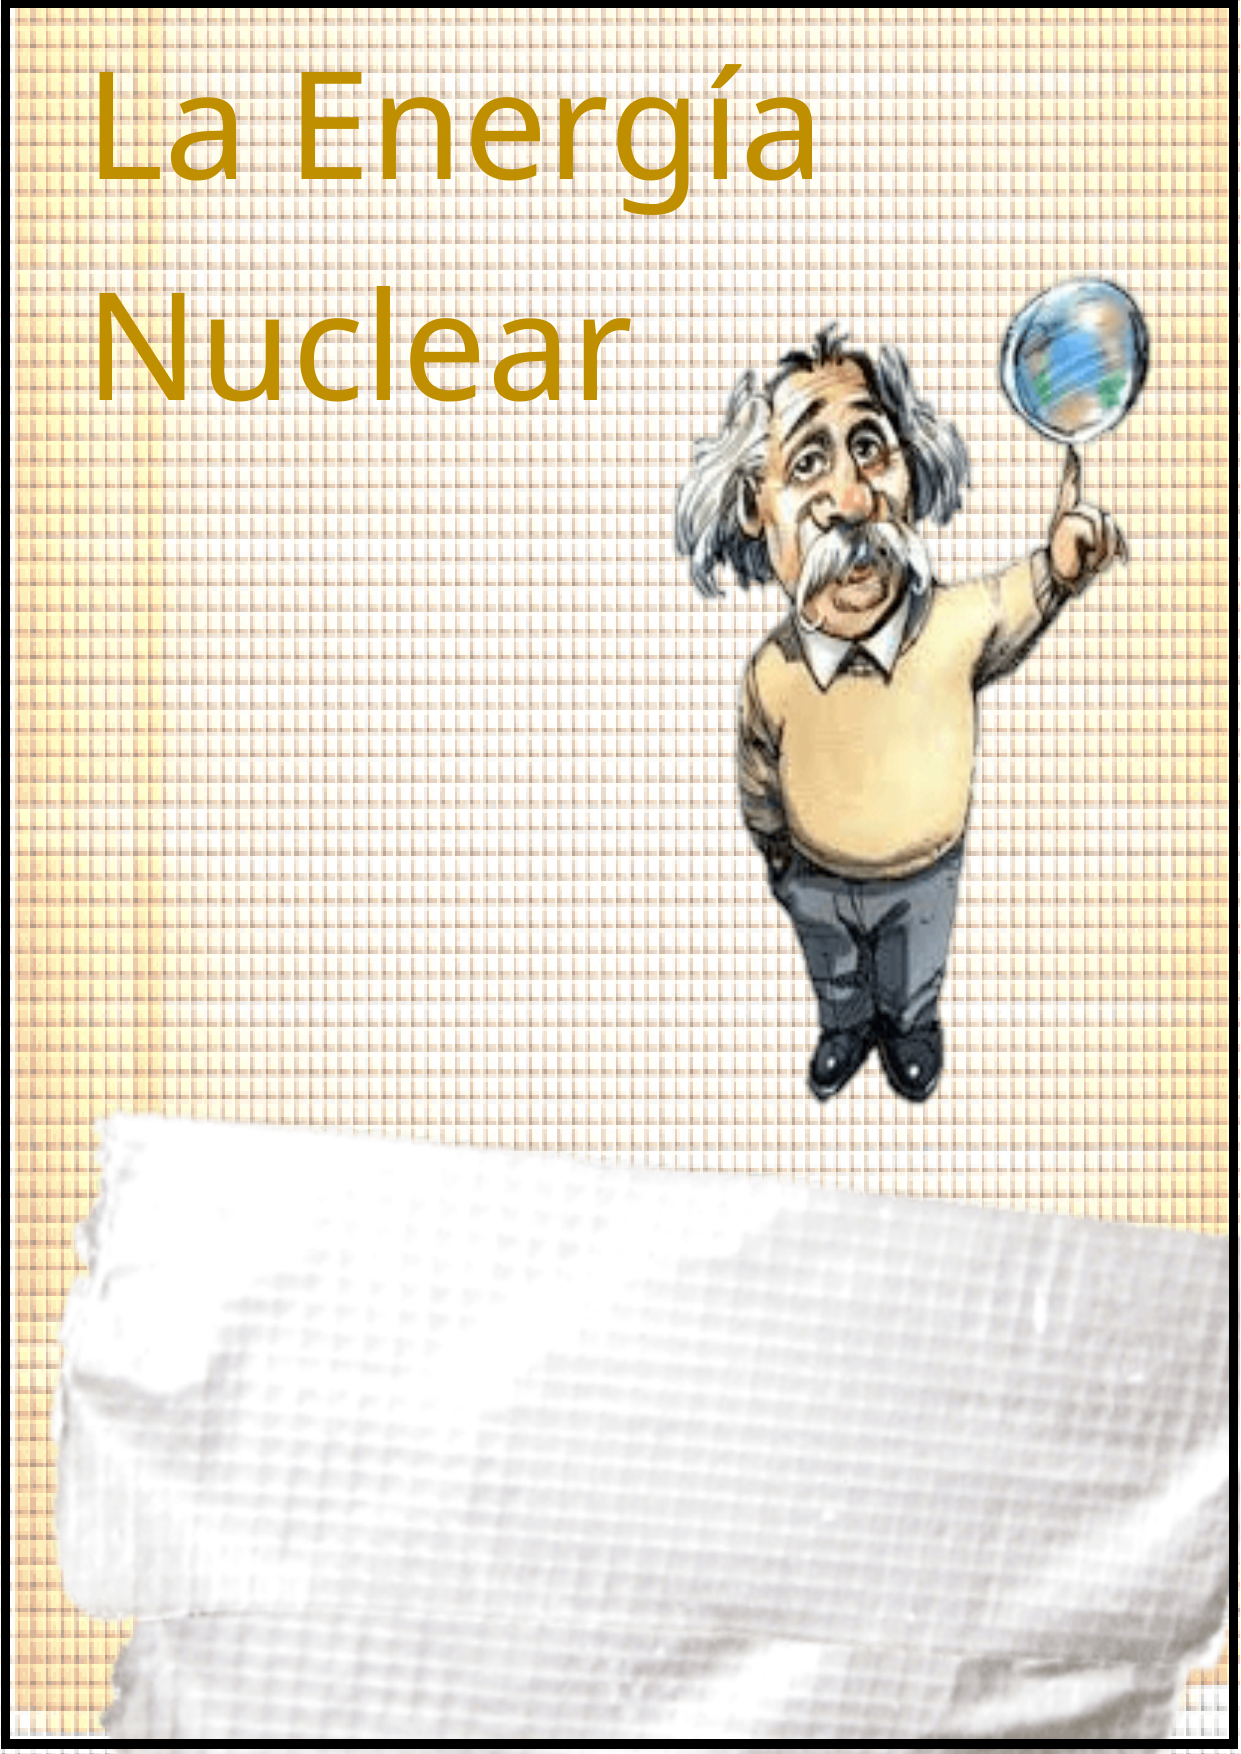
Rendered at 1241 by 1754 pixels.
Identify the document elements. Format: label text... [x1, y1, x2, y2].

text La Energía Nuclear [85, 19, 855, 444]
picture [10, 848, 1229, 1739]
picture [0, 847, 1241, 1754]
picture [10, 8, 1229, 945]
